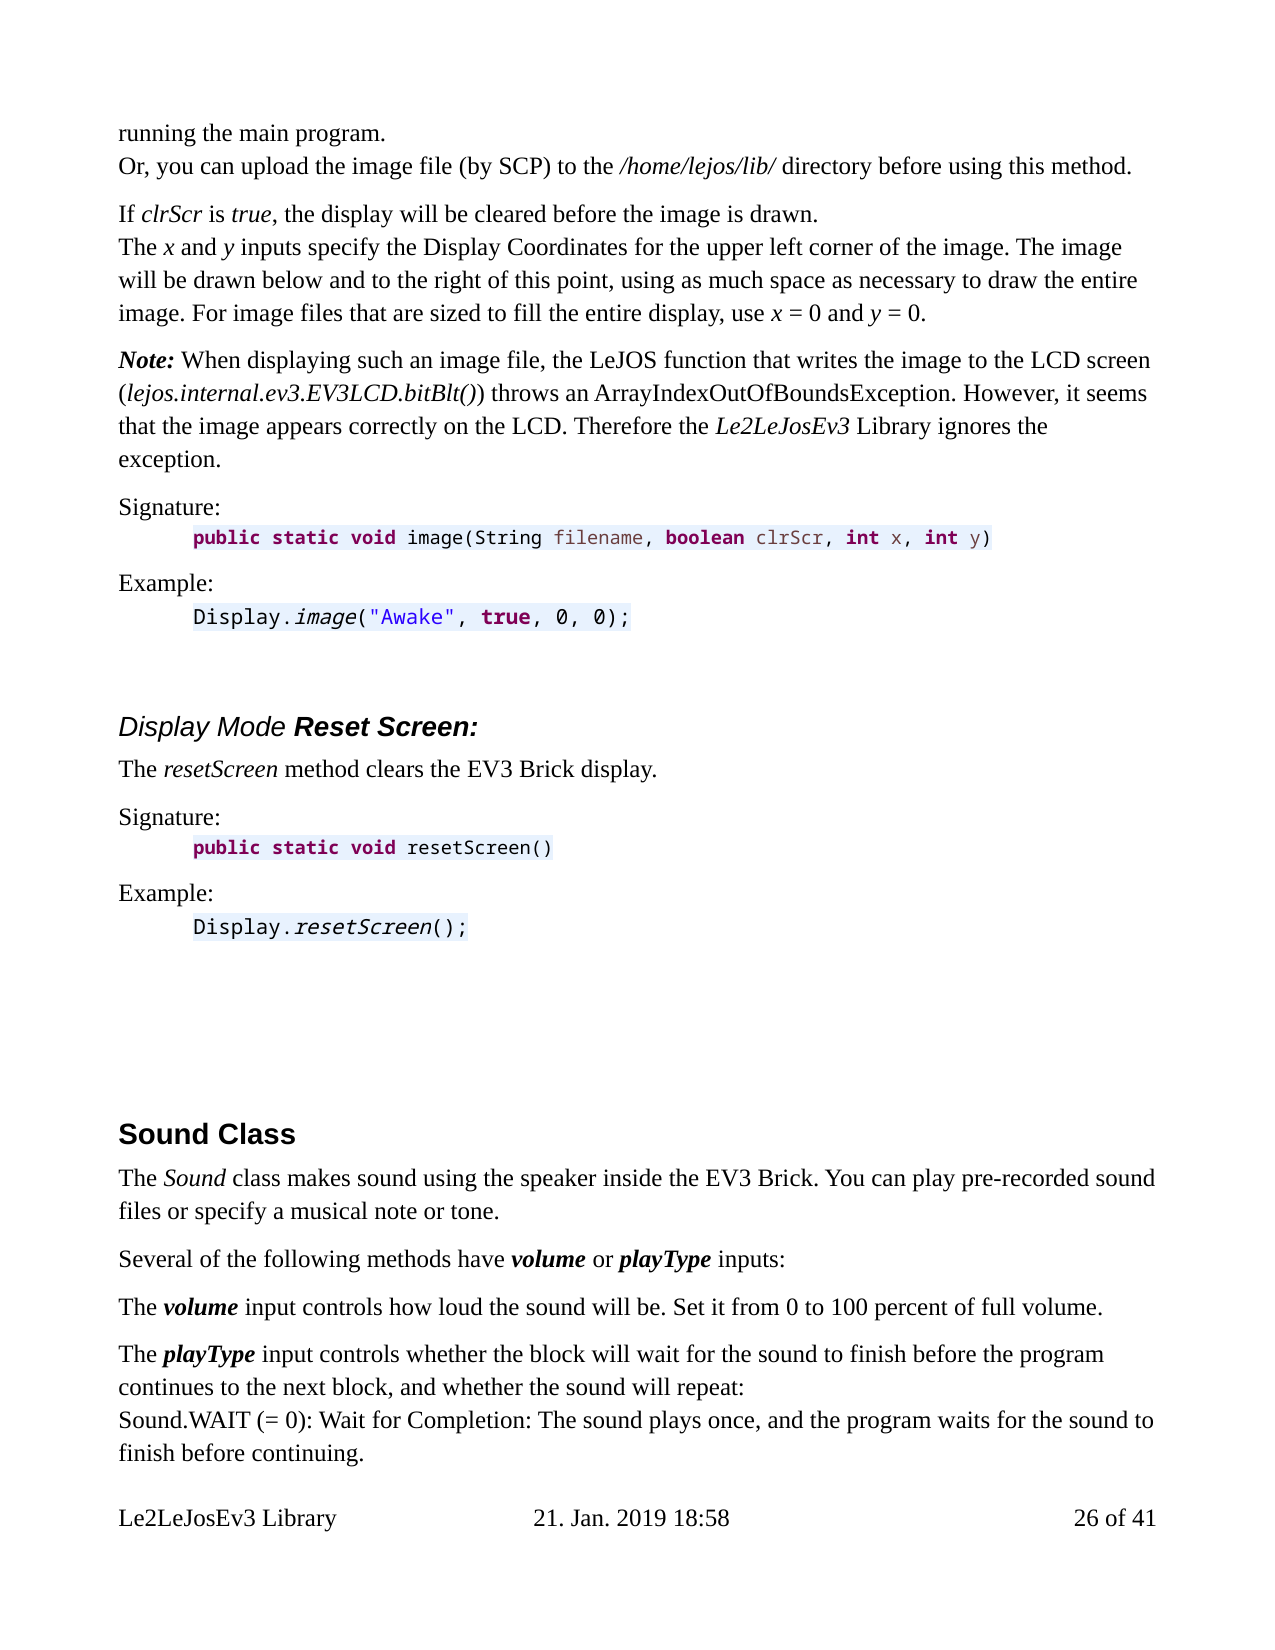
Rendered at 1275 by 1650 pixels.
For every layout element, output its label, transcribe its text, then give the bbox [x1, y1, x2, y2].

text Several of the following methods have volume or playType inputs: [118, 1244, 1157, 1273]
text Example: Display.image("Awake", true, 0, 0); [118, 568, 1157, 631]
subtitle Sound Class [118, 1117, 1157, 1151]
text The resetScreen method clears the EV3 Brick display. [118, 754, 1157, 783]
text Example: Display.resetScreen(); [118, 878, 1157, 941]
text Signature: public static void image(String filename, boolean clrScr, int x, int y) [118, 492, 1157, 550]
text The volume input controls how loud the sound will be. Set it from 0 to 100 percent of full volume. [118, 1292, 1157, 1320]
text running the main program. Or, you can upload the image file (by SCP) to the /home/lejos/lib/ directory before using this method. [118, 118, 1157, 180]
text The Sound class makes sound using the speaker inside the EV3 Brick. You can play pre-recorded sound files or specify a musical note or tone. [118, 1163, 1157, 1225]
subtitle Display Mode Reset Screen: [118, 710, 1157, 742]
text The playType input controls whether the block will wait for the sound to finish before the program continues to the next block, and whether the sound will repeat: Sound.WAIT (= 0): Wait for Completion: The sound plays once, and the program waits for the sound to finish before continuing. [118, 1339, 1157, 1467]
text Signature: public static void resetScreen() [118, 802, 1157, 860]
text If clrScr is true, the display will be cleared before the image is drawn. The x and y inputs specify the Display Coordinates for the upper left corner of the image. The image will be drawn below and to the right of this point, using as much space as necessary to draw the entire image. For image files that are sized to fill the entire display, use x = 0 and y = 0. [118, 199, 1157, 327]
text Note: When displaying such an image file, the LeJOS function that writes the image to the LCD screen (lejos.internal.ev3.EV3LCD.bitBlt()) throws an ArrayIndexOutOfBoundsException. However, it seems that the image appears correctly on the LCD. Therefore the Le2LeJosEv3 Library ignores the exception. [118, 345, 1157, 473]
